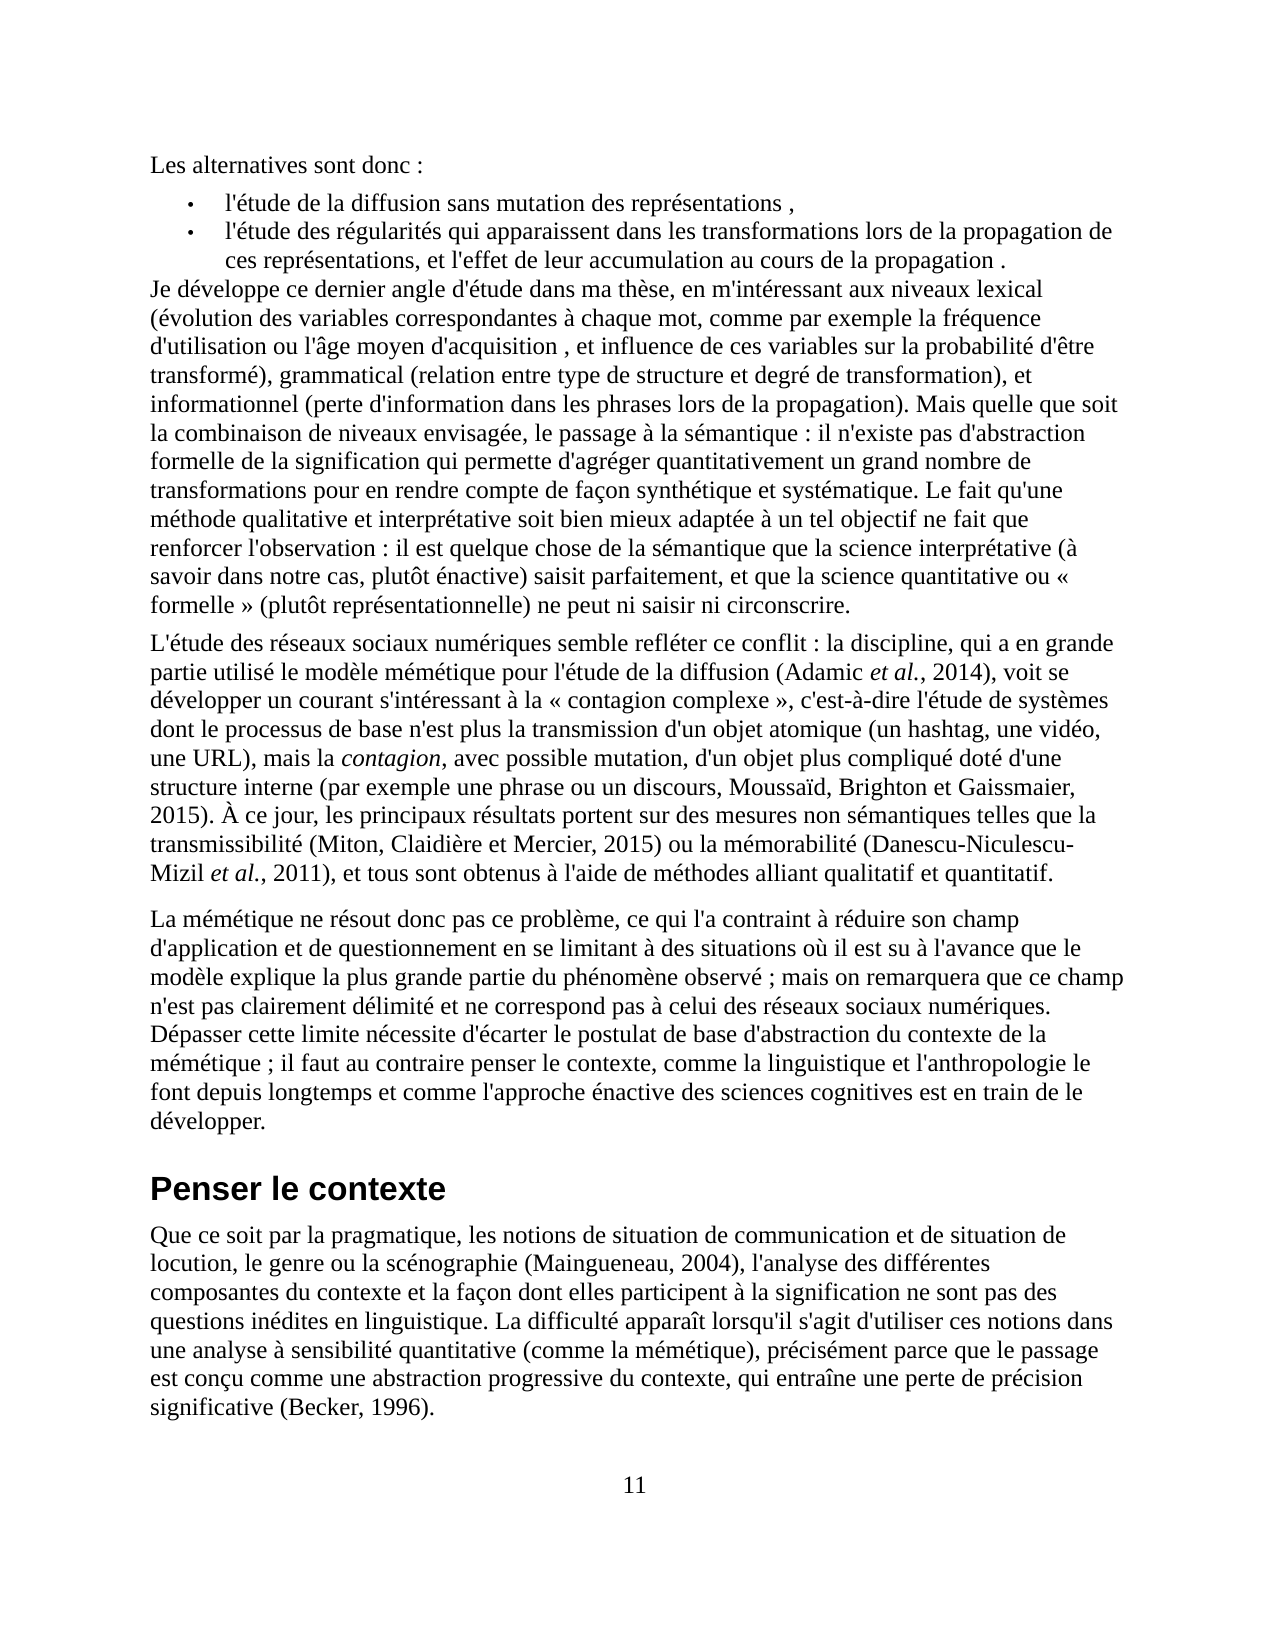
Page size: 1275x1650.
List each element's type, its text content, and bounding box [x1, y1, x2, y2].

text Je développe ce dernier angle d'étude dans ma thèse, en m'intéressant aux niveaux lexical (évolution des variables correspondantes à chaque mot, comme par exemple la fréquence d'utilisation ou l'âge moyen d'acquisition , et influence de ces variables sur la probabilité d'être transformé), grammatical (relation entre type de structure et degré de transformation), et informationnel (perte d'information dans les phrases lors de la propagation). Mais quelle que soit la combinaison de niveaux envisagée, le passage à la sémantique : il n'existe pas d'abstraction formelle de la signification qui permette d'agréger quantitativement un grand nombre de transformations pour en rendre compte de façon synthétique et systématique. Le fait qu'une méthode qualitative et interprétative soit bien mieux adaptée à un tel objectif ne fait que renforcer l'observation : il est quelque chose de la sémantique que la science interprétative (à savoir dans notre cas, plutôt énactive) saisit parfaitement, et que la science quantitative ou « formelle » (plutôt représentationnelle) ne peut ni saisir ni circonscrire. [150, 274, 1125, 619]
list l'étude de la diffusion sans mutation des représentations , [187, 188, 1125, 216]
text Les alternatives sont donc : [150, 150, 1125, 179]
subtitle Penser le contexte [150, 1168, 1125, 1207]
text L'étude des réseaux sociaux numériques semble refléter ce conflit : la discipline, qui a en grande partie utilisé le modèle mémétique pour l'étude de la diffusion (Adamic et al., 2014), voit se développer un courant s'intéressant à la « contagion complexe », c'est-à-dire l'étude de systèmes dont le processus de base n'est plus la transmission d'un objet atomique (un hashtag, une vidéo, une URL), mais la contagion, avec possible mutation, d'un objet plus compliqué doté d'une structure interne (par exemple une phrase ou un discours, Moussaïd, Brighton et Gaissmaier, 2015). À ce jour, les principaux résultats portent sur des mesures non sémantiques telles que la transmissibilité (Miton, Claidière et Mercier, 2015) ou la mémorabilité (Danescu-Niculescu-Mizil et al., 2011), et tous sont obtenus à l'aide de méthodes alliant qualitatif et quantitatif. [150, 628, 1125, 887]
text Que ce soit par la pragmatique, les notions de situation de communication et de situation de locution, le genre ou la scénographie (Maingueneau, 2004), l'analyse des différentes composantes du contexte et la façon dont elles participent à la signification ne sont pas des questions inédites en linguistique. La difficulté apparaît lorsqu'il s'agit d'utiliser ces notions dans une analyse à sensibilité quantitative (comme la mémétique), précisément parce que le passage est conçu comme une abstraction progressive du contexte, qui entraîne une perte de précision significative (Becker, 1996). [150, 1220, 1125, 1421]
text La mémétique ne résout donc pas ce problème, ce qui l'a contraint à réduire son champ d'application et de questionnement en se limitant à des situations où il est su à l'avance que le modèle explique la plus grande partie du phénomène observé ; mais on remarquera que ce champ n'est pas clairement délimité et ne correspond pas à celui des réseaux sociaux numériques. Dépasser cette limite nécessite d'écarter le postulat de base d'abstraction du contexte de la mémétique ; il faut au contraire penser le contexte, comme la linguistique et l'anthropologie le font depuis longtemps et comme l'approche énactive des sciences cognitives est en train de le développer. [150, 904, 1125, 1134]
list l'étude des régularités qui apparaissent dans les transformations lors de la propagation de ces représentations, et l'effet de leur accumulation au cours de la propagation . [187, 216, 1125, 274]
